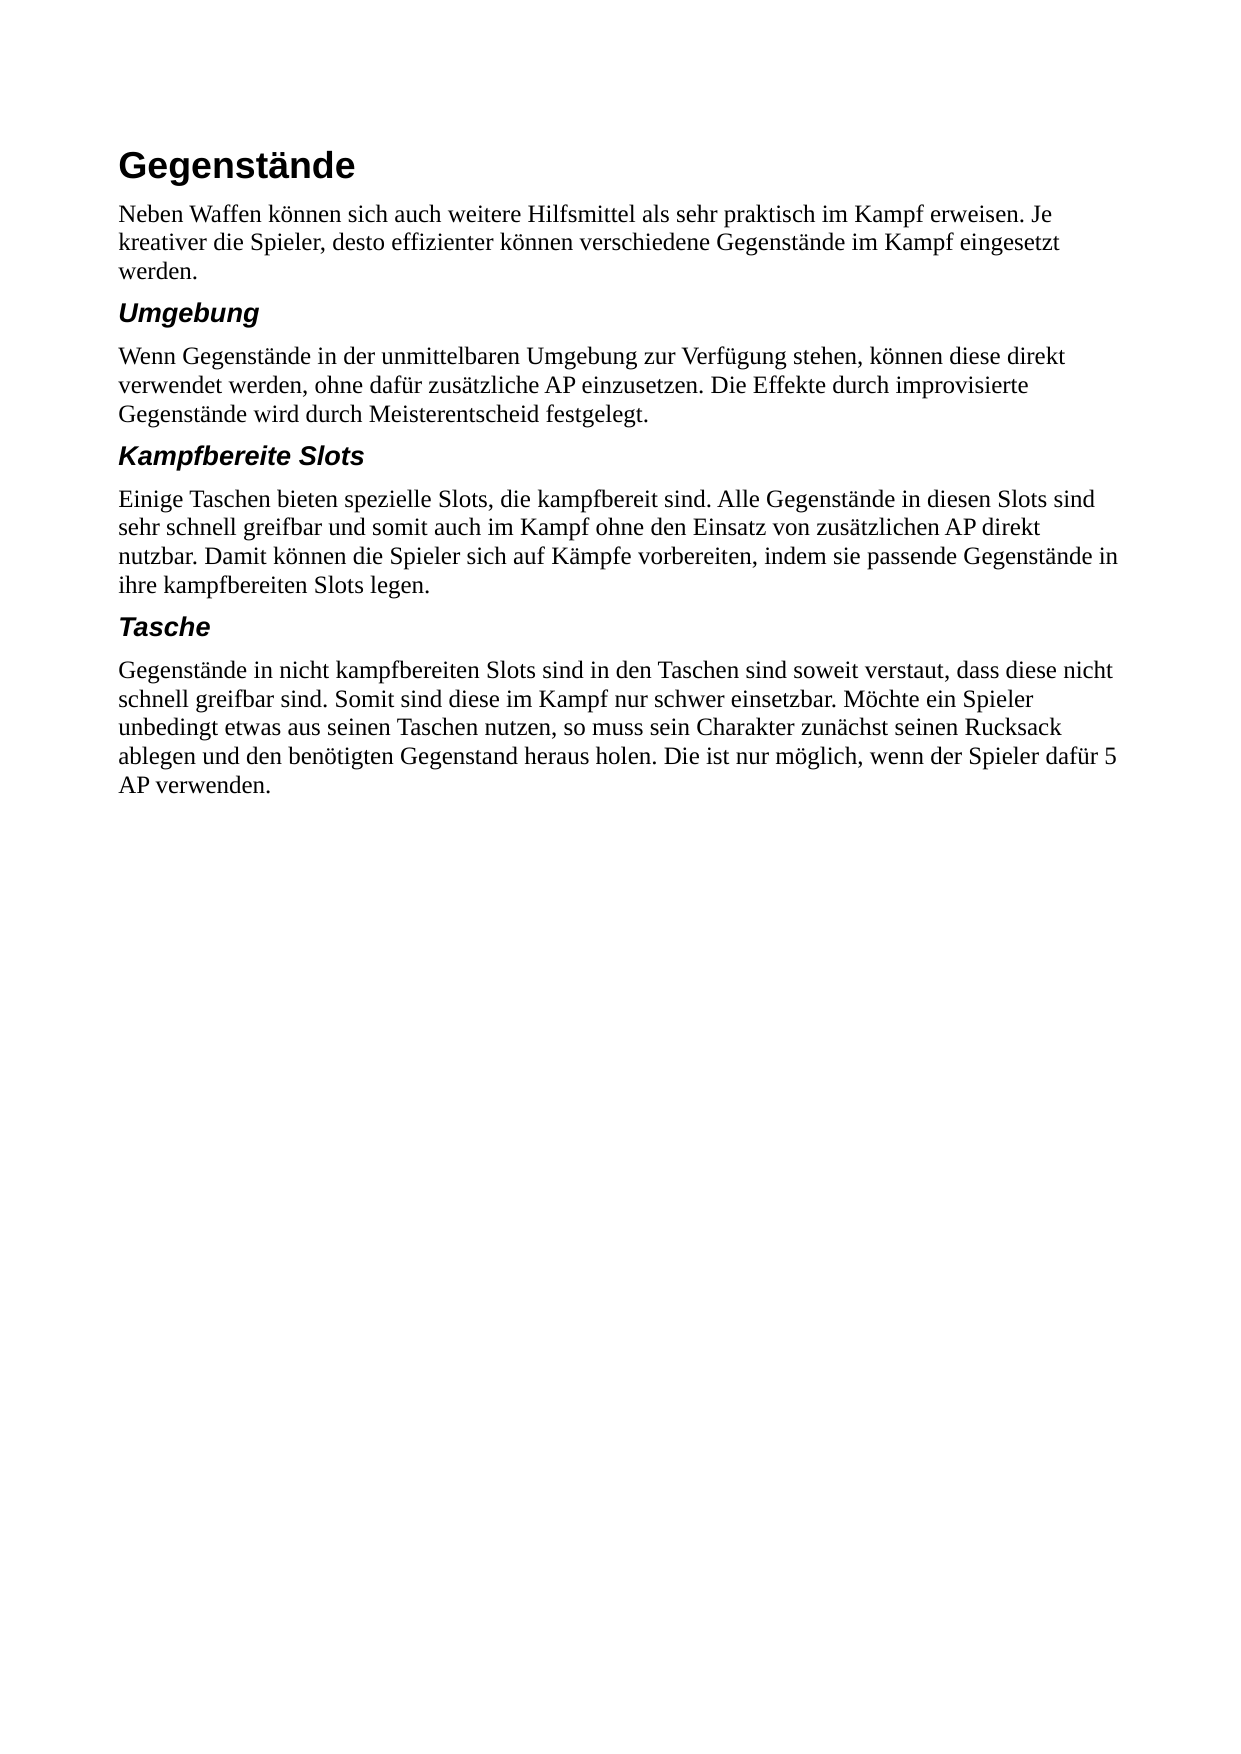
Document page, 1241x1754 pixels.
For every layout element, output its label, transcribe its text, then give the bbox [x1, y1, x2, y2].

subtitle Umgebung [118, 297, 1122, 329]
subtitle Tasche [118, 611, 1122, 642]
text Wenn Gegenstände in der unmittelbaren Umgebung zur Verfügung stehen, können diese direkt verwendet werden, ohne dafür zusätzliche AP einzusetzen. Die Effekte durch improvisierte Gegenstände wird durch Meisterentscheid festgelegt. [118, 341, 1122, 427]
text Neben Waffen können sich auch weitere Hilfsmittel als sehr praktisch im Kampf erweisen. Je kreativer die Spieler, desto effizienter können verschiedene Gegenstände im Kampf eingesetzt werden. [118, 199, 1122, 285]
text Gegenstände in nicht kampfbereiten Slots sind in den Taschen sind soweit verstaut, dass diese nicht schnell greifbar sind. Somit sind diese im Kampf nur schwer einsetzbar. Möchte ein Spieler unbedingt etwas aus seinen Taschen nutzen, so muss sein Charakter zunächst seinen Rucksack ablegen und den benötigten Gegenstand heraus holen. Die ist nur möglich, wenn der Spieler dafür 5 AP verwenden. [118, 655, 1122, 799]
subtitle Kampfbereite Slots [118, 440, 1122, 471]
text Einige Taschen bieten spezielle Slots, die kampfbereit sind. Alle Gegenstände in diesen Slots sind sehr schnell greifbar und somit auch im Kampf ohne den Einsatz von zusätzlichen AP direkt nutzbar. Damit können die Spieler sich auf Kämpfe vorbereiten, indem sie passende Gegenstände in ihre kampfbereiten Slots legen. [118, 484, 1122, 599]
subtitle Gegenstände [118, 143, 1122, 186]
